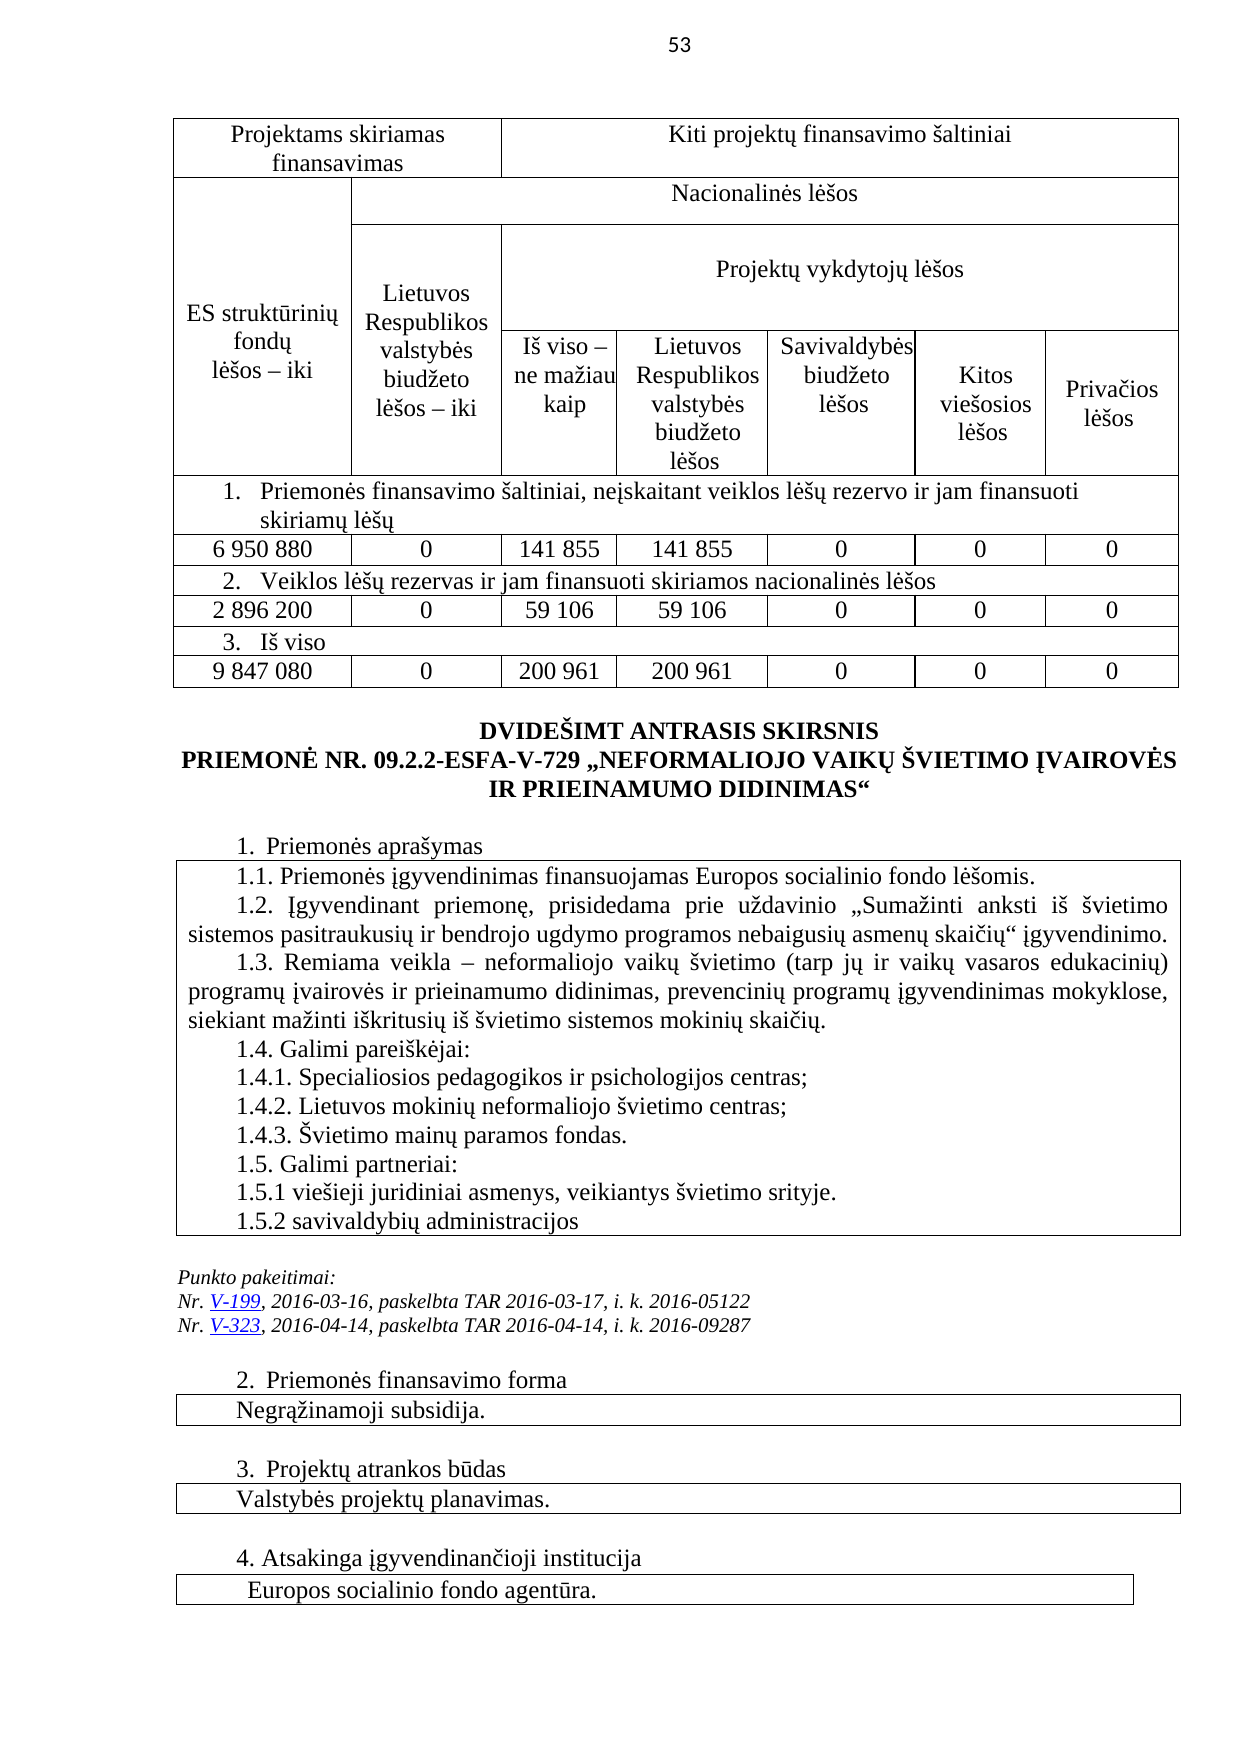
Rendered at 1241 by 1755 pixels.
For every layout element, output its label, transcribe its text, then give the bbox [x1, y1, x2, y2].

table_cell 0 [916, 596, 1045, 626]
table_cell 141 855 [502, 535, 616, 565]
table_cell Projektų vykdytojų lėšos [502, 225, 1178, 330]
table_cell 6 950 880 [174, 535, 351, 565]
table_cell 200 961 [617, 656, 767, 687]
table_cell 0 [1046, 535, 1178, 565]
table_cell Kitos viešosios lėšos [916, 331, 1045, 475]
text 1. Priemonės aprašymas [236, 831, 1181, 860]
table_header Negrąžinamoji subsidija. [177, 1395, 1180, 1425]
table_cell 9 847 080 [174, 656, 351, 687]
table_cell 0 [768, 535, 914, 565]
table_cell 141 855 [617, 535, 767, 565]
table_cell 0 [352, 656, 501, 687]
table_cell ES struktūrinių fondų lėšos – iki [174, 178, 351, 475]
table_header 1.1. Priemonės įgyvendinimas finansuojamas Europos socialinio fondo lėšomis. [177, 861, 1180, 890]
text PRIEMONĖ NR. 09.2.2-ESFA-V-729 „NEFORMALIOJO VAIKŲ ŠVIETIMO ĮVAIROVĖS IR PRIEINAMUMO DIDINIMAS“ [177, 745, 1181, 803]
text Nr. V-323, 2016-04-14, paskelbta TAR 2016-04-14, i. k. 2016-09287 [177, 1313, 1181, 1337]
table_cell 0 [768, 596, 914, 626]
text 3. Projektų atrankos būdas [236, 1454, 1181, 1483]
table_cell 0 [916, 535, 1045, 565]
table_cell 1. Priemonės finansavimo šaltiniai, neįskaitant veiklos lėšų rezervo ir jam finansuoti skiriamų lėšų [174, 476, 1178, 533]
table_cell 1.2. Įgyvendinant priemonę, prisidedama prie uždavinio „Sumažinti anksti iš švietimo sistemos pasitraukusių ir bendrojo ugdymo programos nebaigusių asmenų skaičių“ įgyvendinimo. [177, 890, 1180, 947]
table_cell 2 896 200 [174, 596, 351, 626]
text DVIDEŠIMT ANTRASIS SKIRSNIS [177, 716, 1181, 745]
table_header Kiti projektų finansavimo šaltiniai [502, 119, 1178, 177]
table_cell 59 106 [617, 596, 767, 626]
table_cell 2. Veiklos lėšų rezervas ir jam finansuoti skiriamos nacionalinės lėšos [174, 566, 1178, 594]
table_cell Lietuvos Respublikos valstybės biudžeto lėšos [617, 331, 767, 475]
table_cell 0 [768, 656, 914, 687]
table_cell 0 [352, 535, 501, 565]
table_cell 200 961 [502, 656, 616, 687]
table_cell 0 [1046, 656, 1178, 687]
table_cell Lietuvos Respublikos valstybės biudžeto lėšos – iki [352, 225, 501, 475]
table_cell 3. Iš viso [174, 627, 1178, 655]
table_cell Privačios lėšos [1046, 331, 1178, 475]
table_header Europos socialinio fondo agentūra. [177, 1575, 1133, 1604]
table_cell 1.3. Remiama veikla – neformaliojo vaikų švietimo (tarp jų ir vaikų vasaros edukacinių) programų įvairovės ir prieinamumo didinimas, prevencinių programų įgyvendinimas mokyklose, siekiant mažinti iškritusių iš švietimo sistemos mokinių skaičių. [177, 948, 1180, 1034]
table_cell 1.5. Galimi partneriai: 1.5.1 viešieji juridiniai asmenys, veikiantys švietimo srityje. 1.5.2 savivaldybių administracijos [177, 1149, 1180, 1235]
table_cell 0 [352, 596, 501, 626]
text 4. Atsakinga įgyvendinančioji institucija [236, 1543, 1181, 1572]
text Nr. V-199, 2016-03-16, paskelbta TAR 2016-03-17, i. k. 2016-05122 [177, 1289, 1181, 1313]
text 2. Priemonės finansavimo forma [236, 1366, 1181, 1394]
table_cell Nacionalinės lėšos [352, 178, 1178, 224]
table_header Projektams skiriamas finansavimas [174, 119, 501, 177]
table_cell 0 [1046, 596, 1178, 626]
table_header Valstybės projektų planavimas. [177, 1484, 1180, 1513]
table_cell 0 [916, 656, 1045, 687]
table_cell Savivaldybės biudžeto lėšos [768, 331, 914, 475]
table_cell 1.4. Galimi pareiškėjai: 1.4.1. Specialiosios pedagogikos ir psichologijos centras; 1.4.2. Lietuvos mokinių neformaliojo švietimo centras; 1.4.3. Švietimo mainų paramos fondas. [177, 1034, 1180, 1149]
text Punkto pakeitimai: [177, 1265, 1181, 1289]
table_cell 59 106 [502, 596, 616, 626]
table_cell Iš viso – ne mažiau kaip [502, 331, 616, 475]
